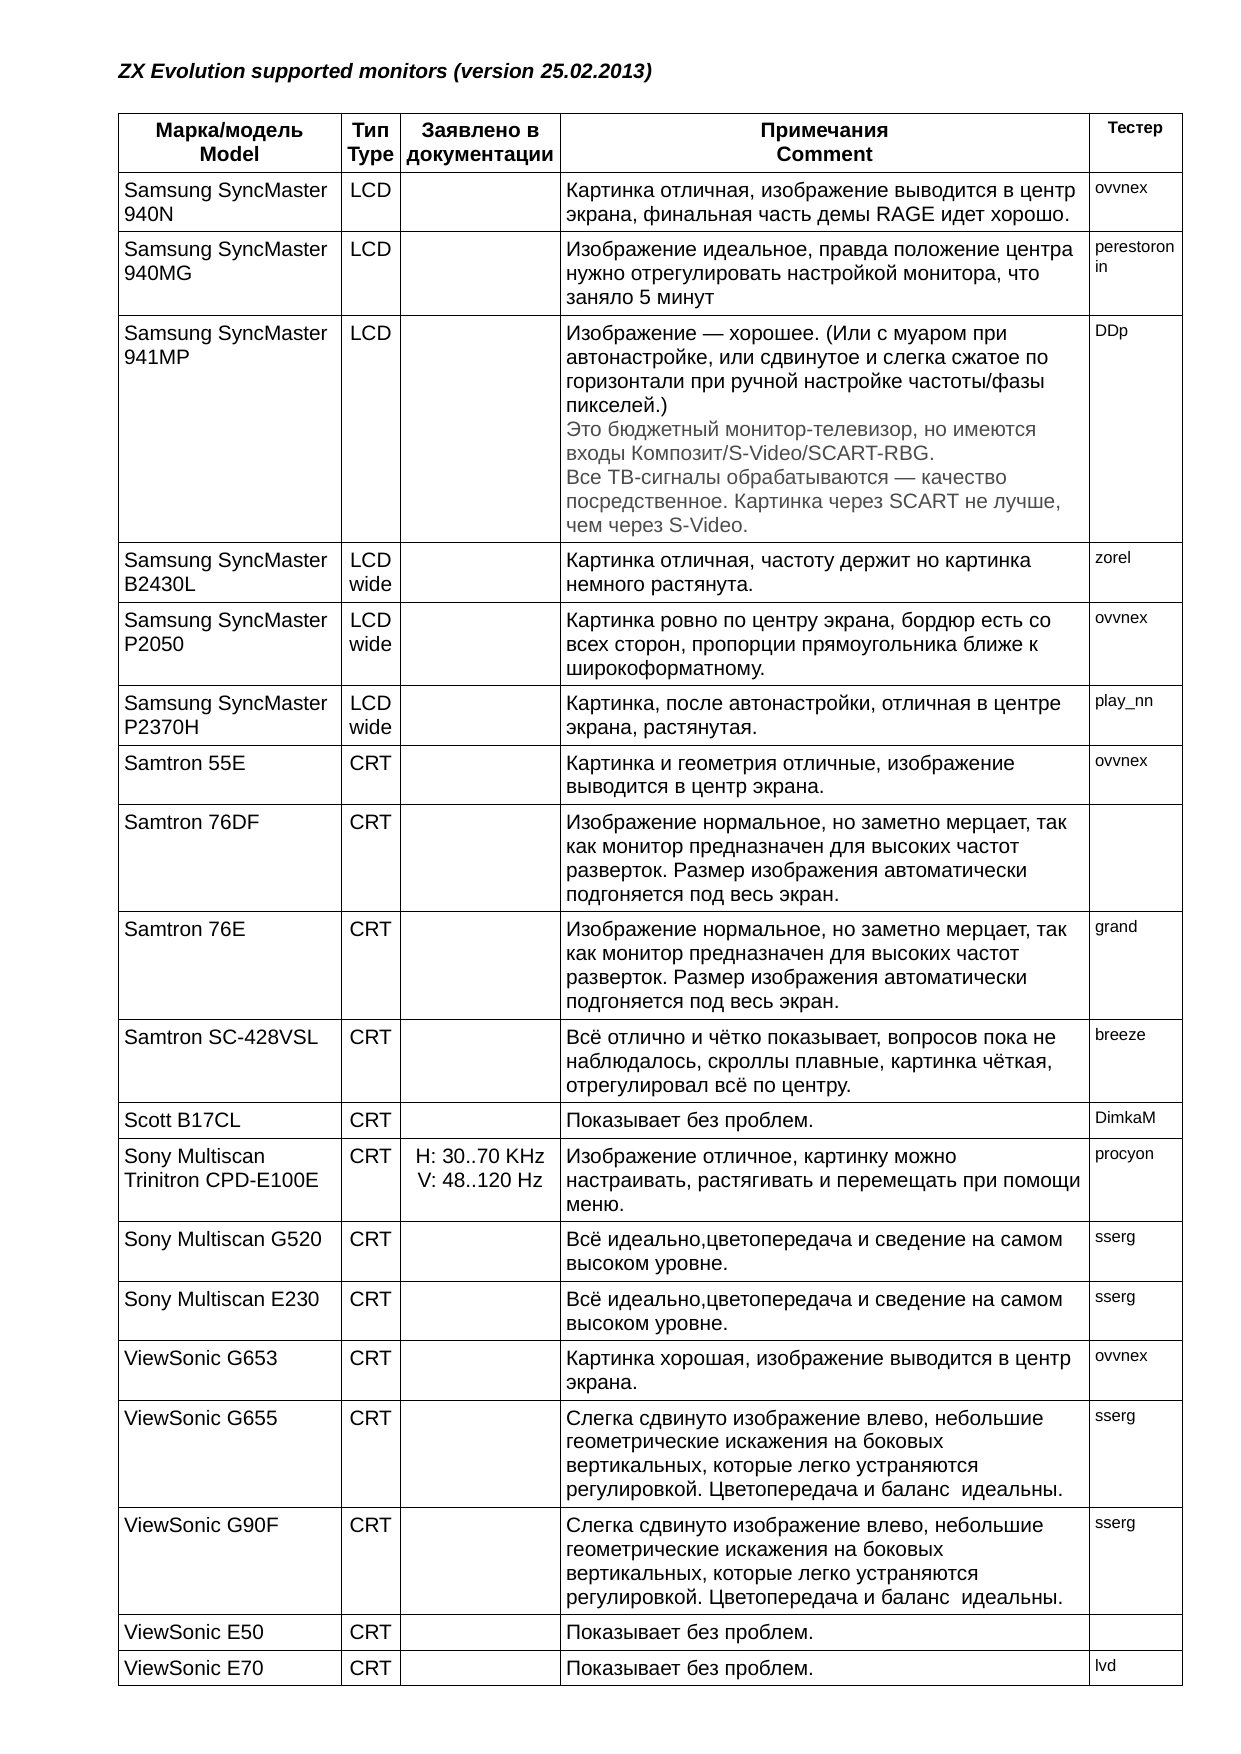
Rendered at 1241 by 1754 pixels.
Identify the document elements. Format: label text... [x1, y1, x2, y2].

table_cell H: 30..70 KHz V: 48..120 Hz [401, 1139, 560, 1221]
table_cell procyon [1090, 1139, 1182, 1221]
table_cell Sony Multiscan Trinitron CPD-E100E [119, 1139, 341, 1221]
table_cell CRT [342, 1615, 400, 1650]
table_cell Показывает без проблем. [561, 1651, 1089, 1685]
table_cell sserg [1090, 1508, 1182, 1614]
table_cell Всё идеально,цветопередача и сведение на самом высоком уровне. [561, 1222, 1089, 1281]
table_cell Показывает без проблем. [561, 1615, 1089, 1650]
table_cell [401, 686, 560, 744]
table_cell lvd [1090, 1651, 1182, 1685]
table_cell [1090, 805, 1182, 911]
table_cell Samsung SyncMaster B2430L [119, 543, 341, 602]
table_cell CRT [342, 1401, 400, 1507]
table_cell CRT [342, 746, 400, 804]
table_cell Картинка и геометрия отличные, изображение выводится в центр экрана. [561, 746, 1089, 804]
table_cell [401, 1341, 560, 1399]
table_cell ViewSonic G653 [119, 1341, 341, 1399]
table_cell ovvnex [1090, 1341, 1182, 1399]
table_cell Слегка сдвинуто изображение влево, небольшие геометрические искажения на боковых вертикальных, которые легко устраняются регулировкой. Цветопередача и баланс идеальны. [561, 1508, 1089, 1614]
table_header Примечания Comment [561, 114, 1089, 172]
table_cell Картинка ровно по центру экрана, бордюр есть со всех сторон, пропорции прямоугольника ближе к широкоформатному. [561, 603, 1089, 685]
table_cell Картинка, после автонастройки, отличная в центре экрана, растянутая. [561, 686, 1089, 744]
table_cell Scott B17CL [119, 1103, 341, 1138]
table_cell LCD [342, 173, 400, 231]
table_cell [1090, 1615, 1182, 1650]
table_cell Samtron 55E [119, 746, 341, 804]
table_cell Sony Multiscan G520 [119, 1222, 341, 1281]
table_cell perestoronin [1090, 232, 1182, 315]
table_header Тип Type [342, 114, 400, 172]
table_cell [401, 1615, 560, 1650]
table_cell ViewSonic E70 [119, 1651, 341, 1685]
table_cell sserg [1090, 1282, 1182, 1340]
table_cell ovvnex [1090, 173, 1182, 231]
table_cell CRT [342, 1222, 400, 1281]
table_cell ViewSonic G655 [119, 1401, 341, 1507]
table_cell ViewSonic E50 [119, 1615, 341, 1650]
table_cell grand [1090, 912, 1182, 1019]
table_cell Изображение отличное, картинку можно настраивать, растягивать и перемещать при помощи меню. [561, 1139, 1089, 1221]
table_cell LCD wide [342, 543, 400, 602]
table_cell [401, 1103, 560, 1138]
table_cell [401, 1222, 560, 1281]
table_cell CRT [342, 912, 400, 1019]
table_cell ViewSonic G90F [119, 1508, 341, 1614]
table_cell LCD wide [342, 686, 400, 744]
table_cell play_nn [1090, 686, 1182, 744]
table_cell CRT [342, 1139, 400, 1221]
table_cell [401, 316, 560, 542]
table_cell CRT [342, 1020, 400, 1102]
table_cell sserg [1090, 1222, 1182, 1281]
table_cell [401, 1020, 560, 1102]
table_cell Samsung SyncMaster 940N [119, 173, 341, 231]
table_header Заявлено в документации [401, 114, 560, 172]
table_cell LCD wide [342, 603, 400, 685]
table_header Тестер [1090, 114, 1182, 172]
table_cell Картинка отличная, изображение выводится в центр экрана, финальная часть демы RAGE идет хорошо. [561, 173, 1089, 231]
table_cell Показывает без проблем. [561, 1103, 1089, 1138]
table_cell Samtron SC-428VSL [119, 1020, 341, 1102]
table_cell Картинка отличная, частоту держит но картинка немного растянута. [561, 543, 1089, 602]
table_cell Samtron 76DF [119, 805, 341, 911]
table_cell [401, 1651, 560, 1685]
table_cell [401, 746, 560, 804]
table_cell Изображение — хорошее. (Или с муаром при автонастройке, или сдвинутое и слегка сжатое по горизонтали при ручной настройке частоты/фазы пикселей.) Это бюджетный монитор-телевизор, но имеются входы Композит/S-Video/SCART-RBG. Все ТВ-сигналы обрабатываются — качество посредственное. Картинка через SCART не лучше, чем через S-Video. [561, 316, 1089, 542]
table_cell breeze [1090, 1020, 1182, 1102]
table_cell CRT [342, 1651, 400, 1685]
table_cell Всё отлично и чётко показывает, вопросов пока не наблюдалось, скроллы плавные, картинка чёткая, отрегулировал всё по центру. [561, 1020, 1089, 1102]
table_header Марка/модель Model [119, 114, 341, 172]
table_cell Samsung SyncMaster 940MG [119, 232, 341, 315]
table_cell [401, 1282, 560, 1340]
table_cell CRT [342, 1103, 400, 1138]
table_cell [401, 543, 560, 602]
table_cell Изображение нормальное, но заметно мерцает, так как монитор предназначен для высоких частот разверток. Размер изображения автоматически подгоняется под весь экран. [561, 805, 1089, 911]
table_cell [401, 173, 560, 231]
table_cell ovvnex [1090, 746, 1182, 804]
table_cell [401, 1508, 560, 1614]
table_cell CRT [342, 1341, 400, 1399]
table_cell Изображение идеальное, правда положение центра нужно отрегулировать настройкой монитора, что заняло 5 минут [561, 232, 1089, 315]
table_cell [401, 805, 560, 911]
table_cell ovvnex [1090, 603, 1182, 685]
table_cell [401, 603, 560, 685]
table_cell Samsung SyncMaster P2370H [119, 686, 341, 744]
table_cell Всё идеально,цветопередача и сведение на самом высоком уровне. [561, 1282, 1089, 1340]
table_cell CRT [342, 805, 400, 911]
table_cell Sony Multiscan E230 [119, 1282, 341, 1340]
table_cell Картинка хорошая, изображение выводится в центр экрана. [561, 1341, 1089, 1399]
table_cell [401, 1401, 560, 1507]
table_cell DimkaM [1090, 1103, 1182, 1138]
table_cell LCD [342, 316, 400, 542]
table_cell LCD [342, 232, 400, 315]
table_cell zorel [1090, 543, 1182, 602]
table_cell Samtron 76E [119, 912, 341, 1019]
table_cell Samsung SyncMaster 941MP [119, 316, 341, 542]
table_cell CRT [342, 1508, 400, 1614]
table_cell Samsung SyncMaster P2050 [119, 603, 341, 685]
table_cell CRT [342, 1282, 400, 1340]
table_cell [401, 232, 560, 315]
table_cell DDp [1090, 316, 1182, 542]
table_cell Изображение нормальное, но заметно мерцает, так как монитор предназначен для высоких частот разверток. Размер изображения автоматически подгоняется под весь экран. [561, 912, 1089, 1019]
table_cell sserg [1090, 1401, 1182, 1507]
table_cell [401, 912, 560, 1019]
table_cell Слегка сдвинуто изображение влево, небольшие геометрические искажения на боковых вертикальных, которые легко устраняются регулировкой. Цветопередача и баланс идеальны. [561, 1401, 1089, 1507]
